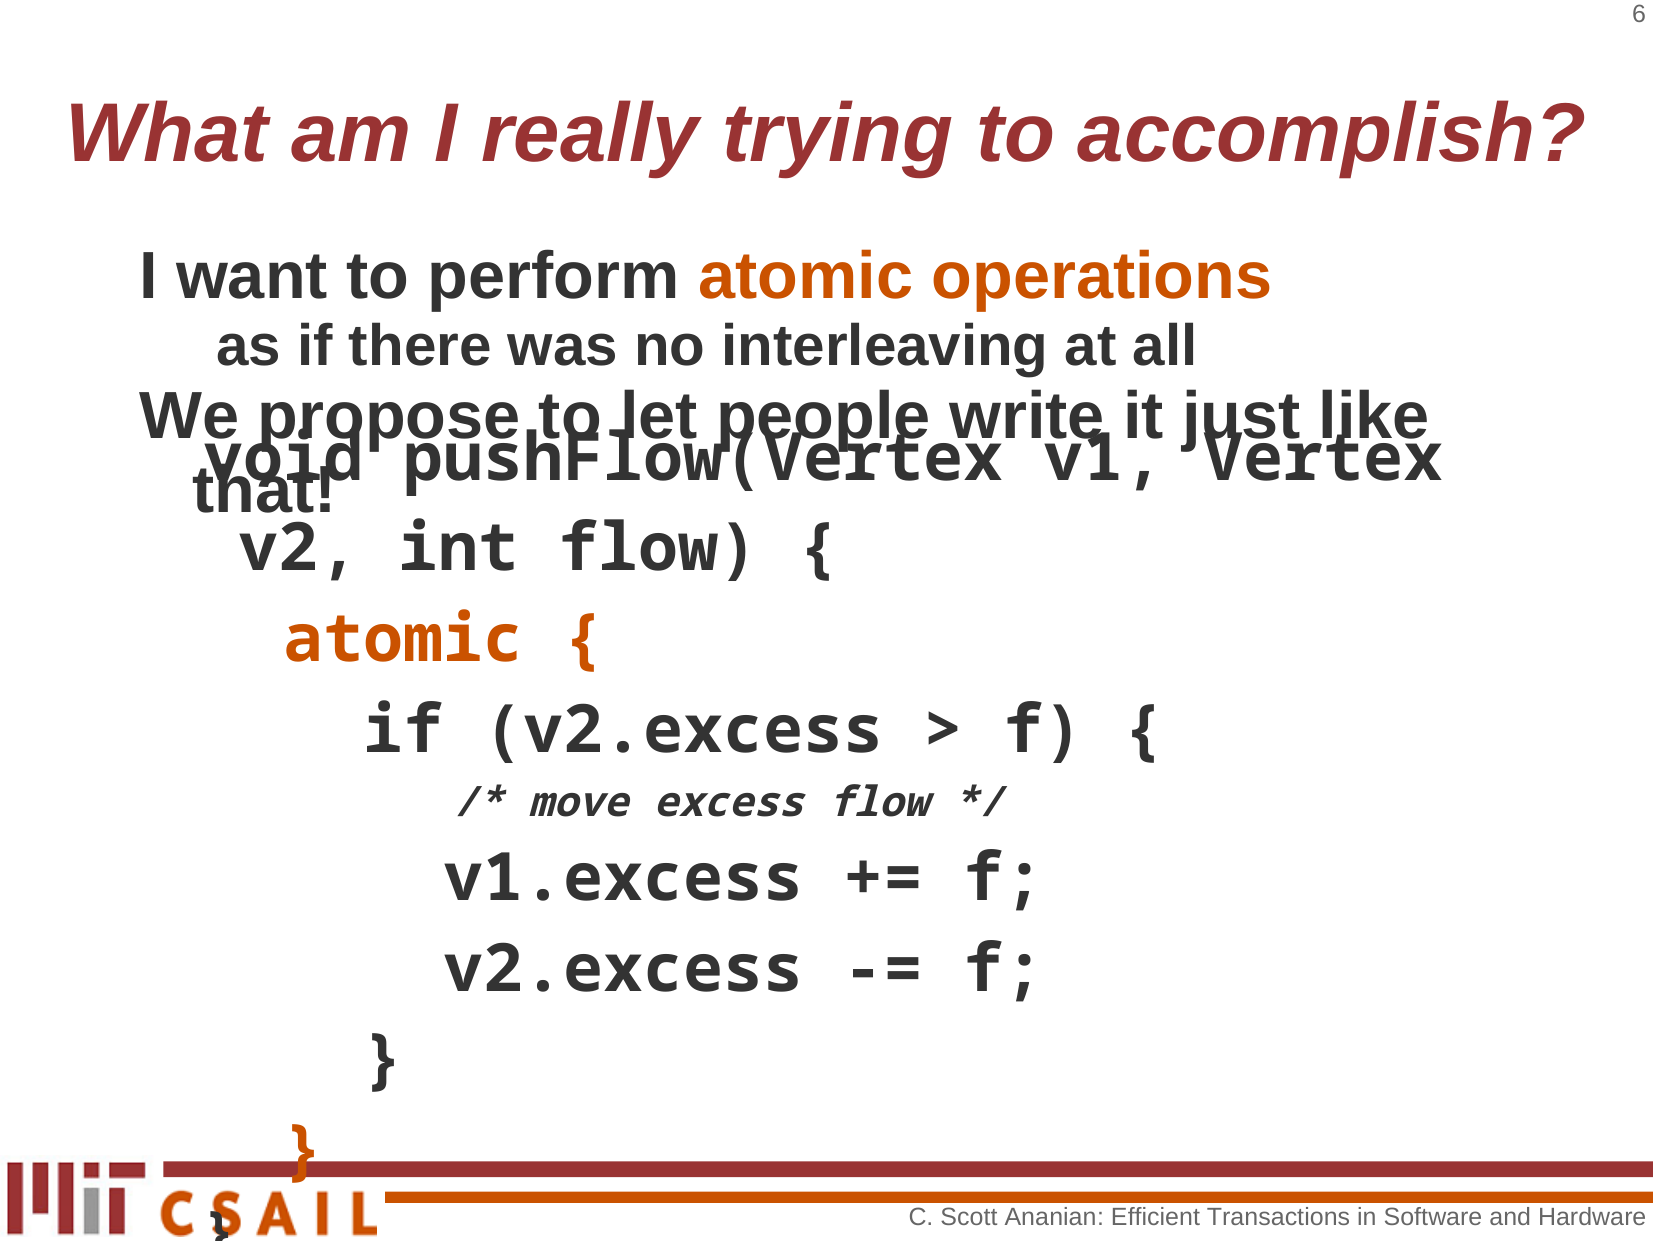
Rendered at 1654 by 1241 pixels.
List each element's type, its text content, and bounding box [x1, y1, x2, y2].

list I want to perform atomic operations as if there was no interleaving at all We propose to let people write it just like that! [121, 237, 1561, 531]
picture [0, 1155, 377, 1237]
title What am I really trying to accomplish? [52, 28, 1601, 237]
picture [307, 1155, 377, 1161]
text_box void pushFlow(Vertex v1, Vertex v2, int flow) { atomic { if (v2.excess > f) { /* move excess flow */ v1.excess += f; v2.excess -= f; } } } [167, 561, 1486, 1114]
